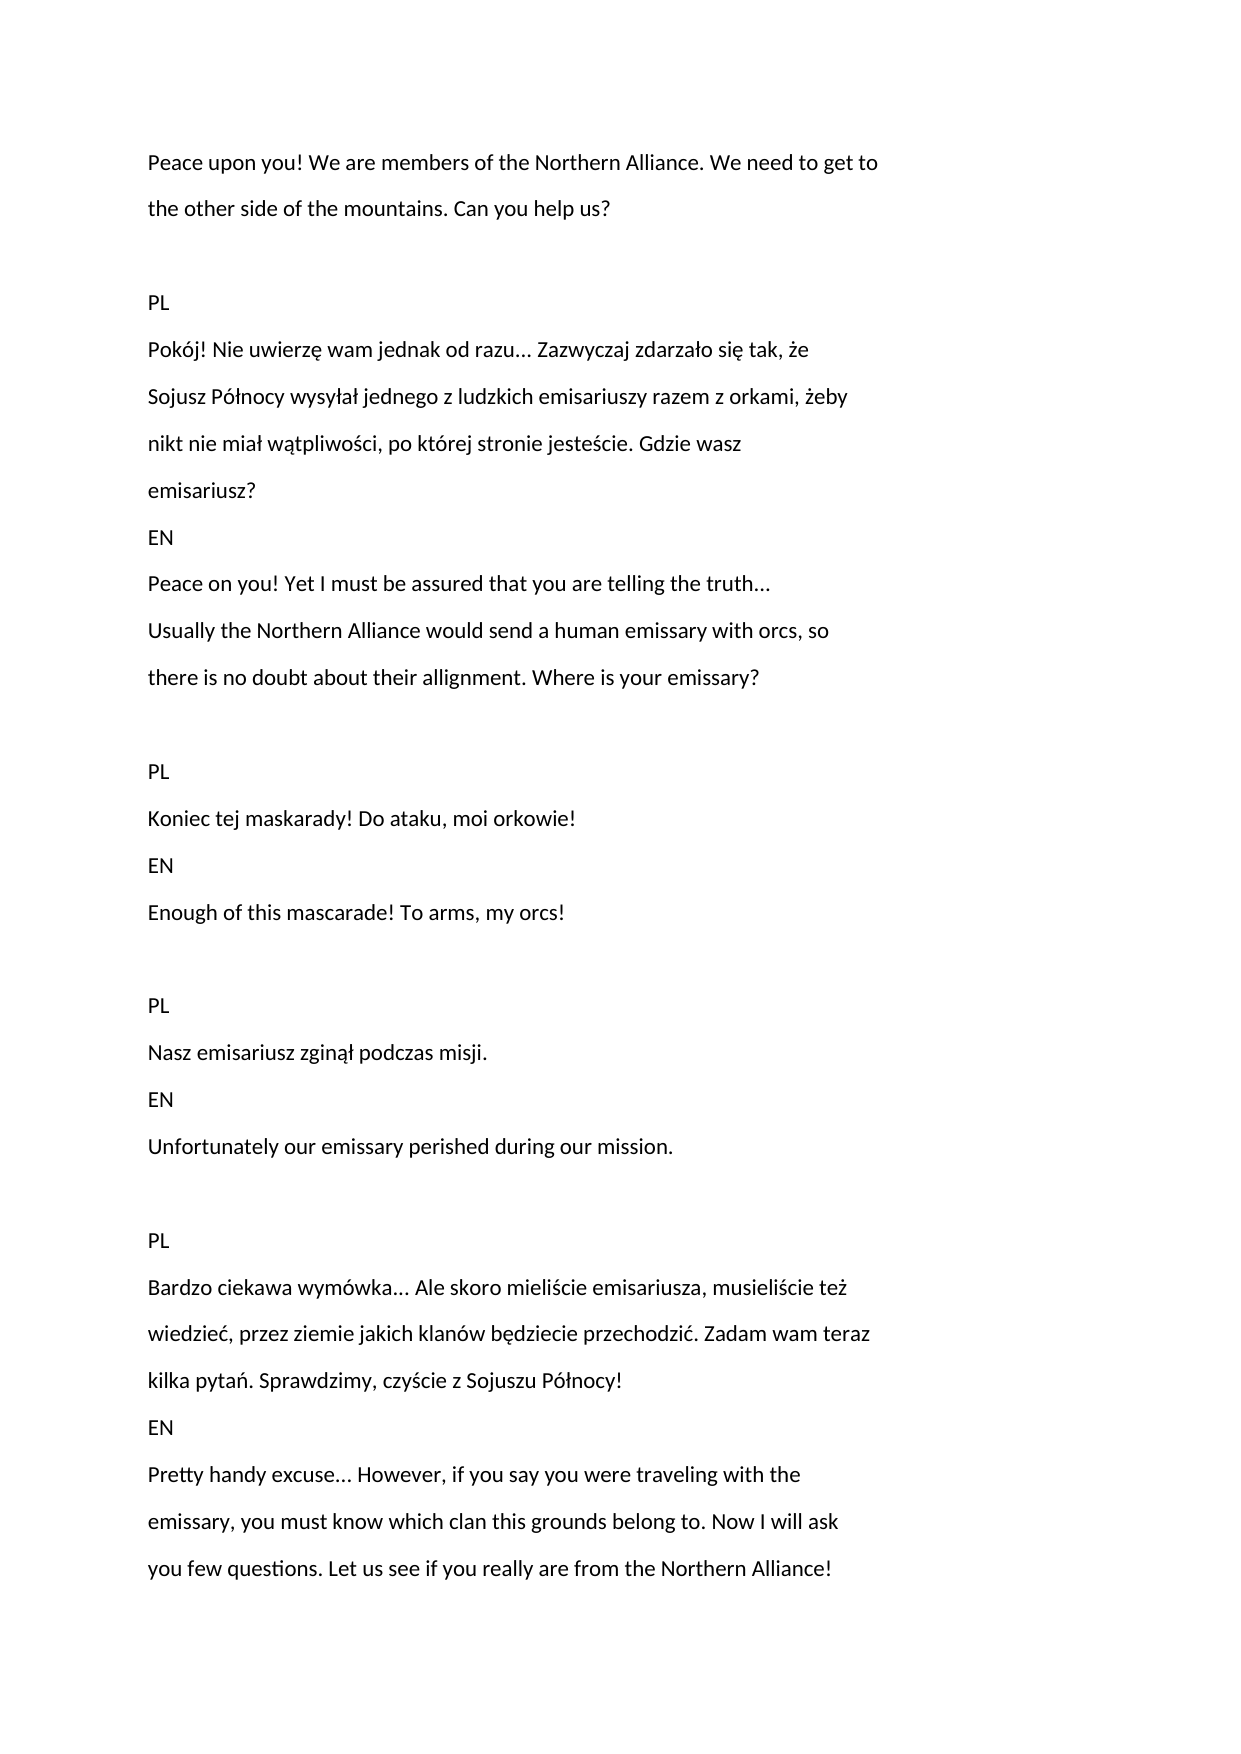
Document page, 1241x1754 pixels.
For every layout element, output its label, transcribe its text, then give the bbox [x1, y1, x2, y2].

text PL [148, 1226, 1093, 1254]
text kilka pytań. Sprawdzimy, czyście z Sojuszu Północy! [148, 1366, 1093, 1394]
text EN [148, 1085, 1093, 1113]
text PL [148, 288, 1093, 316]
text PL [148, 757, 1093, 785]
text Nasz emisariusz zginął podczas misji. [148, 1038, 1093, 1066]
text Pretty handy excuse... However, if you say you were traveling with the [148, 1460, 1093, 1488]
text EN [148, 1413, 1093, 1441]
text Unfortunately our emissary perished during our mission. [148, 1132, 1093, 1160]
text EN [148, 851, 1093, 879]
text emisariusz? [148, 476, 1093, 504]
text wiedzieć, przez ziemie jakich klanów będziecie przechodzić. Zadam wam teraz [148, 1319, 1093, 1347]
text you few questions. Let us see if you really are from the Northern Alliance! [148, 1554, 1093, 1582]
text PL [148, 991, 1093, 1019]
text Koniec tej maskarady! Do ataku, moi orkowie! [148, 804, 1093, 832]
text nikt nie miał wątpliwości, po której stronie jesteście. Gdzie wasz [148, 429, 1093, 457]
text Enough of this mascarade! To arms, my orcs! [148, 898, 1093, 926]
text Sojusz Północy wysyłał jednego z ludzkich emisariuszy razem z orkami, żeby [148, 382, 1093, 410]
text Peace upon you! We are members of the Northern Alliance. We need to get to [148, 148, 1093, 176]
text Pokój! Nie uwierzę wam jednak od razu... Zazwyczaj zdarzało się tak, że [148, 335, 1093, 363]
text Peace on you! Yet I must be assured that you are telling the truth... [148, 569, 1093, 597]
text EN [148, 523, 1093, 551]
text Bardzo ciekawa wymówka... Ale skoro mieliście emisariusza, musieliście też [148, 1273, 1093, 1301]
text emissary, you must know which clan this grounds belong to. Now I will ask [148, 1507, 1093, 1535]
text Usually the Northern Alliance would send a human emissary with orcs, so [148, 616, 1093, 644]
text the other side of the mountains. Can you help us? [148, 194, 1093, 222]
text there is no doubt about their allignment. Where is your emissary? [148, 663, 1093, 691]
